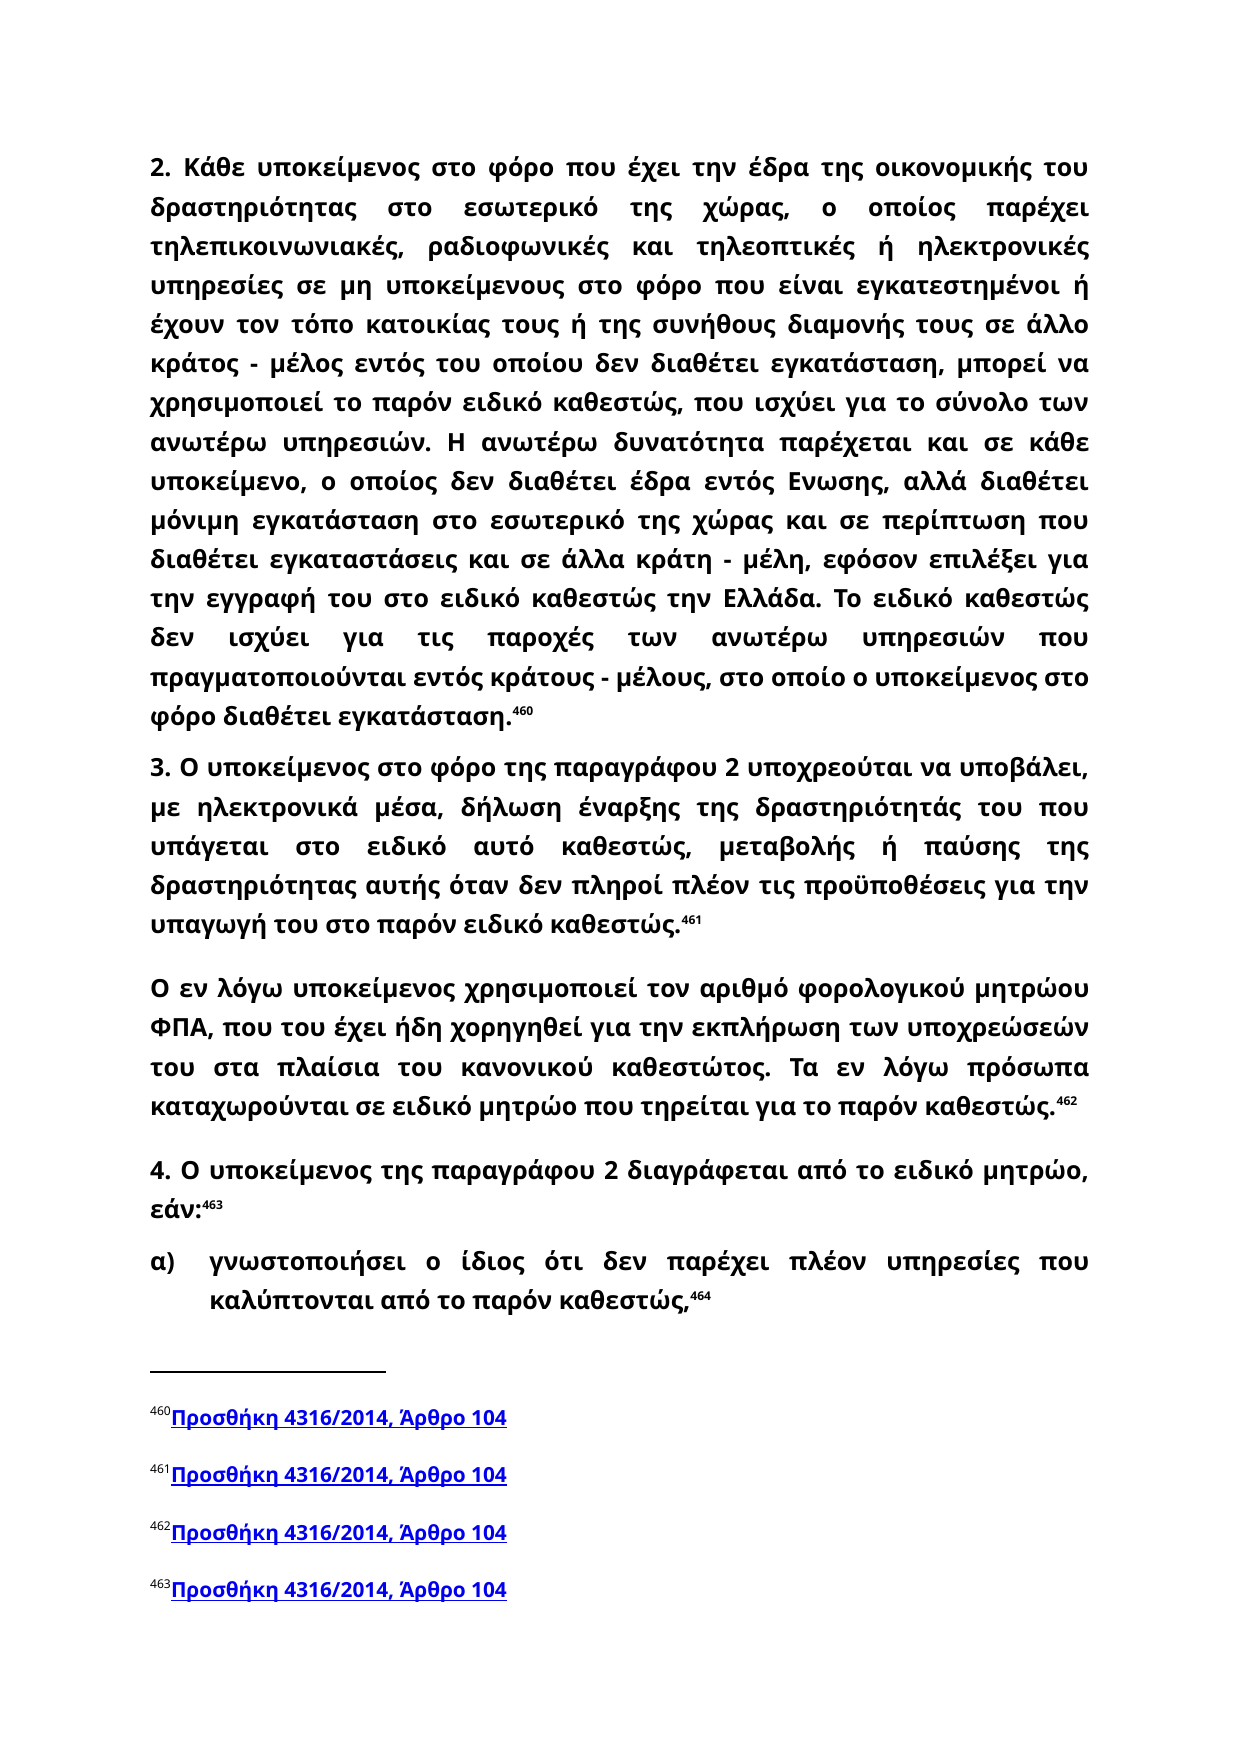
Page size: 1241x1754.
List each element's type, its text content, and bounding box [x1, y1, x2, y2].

text 3. Ο υποκείμενος στο φόρο της παραγράφου 2 υποχρεούται να υποβάλει, με ηλεκτρονικά μέσα, δήλωση έναρξης της δραστηριότητάς του που υπάγεται στο ειδικό αυτό καθεστώς, μεταβολής ή παύσης της δραστηριότητας αυτής όταν δεν πληροί πλέον τις προϋποθέσεις για την υπαγωγή του στο παρόν ειδικό καθεστώς. [150, 750, 1090, 941]
text Προσθήκη 4316/2014, Άρθρο 104 [150, 1403, 1090, 1431]
text 2. Κάθε υποκείμενος στο φόρο που έχει την έδρα της οικονομικής του δραστηριότητας στο εσωτερικό της χώρας, ο οποίος παρέχει τηλεπικοινωνιακές, ραδιοφωνικές και τηλεοπτικές ή ηλεκτρονικές υπηρεσίες σε μη υποκείμενους στο φόρο που είναι εγκατεστημένοι ή έχουν τον τόπο κατοικίας τους ή της συνήθους διαμονής τους σε άλλο κράτος - μέλος εντός του οποίου δεν διαθέτει εγκατάσταση, μπορεί να χρησιμοποιεί το παρόν ειδικό καθεστώς, που ισχύει για το σύνολο των ανωτέρω υπηρεσιών. Η ανωτέρω δυνατότητα παρέχεται και σε κάθε υποκείμενο, ο οποίος δεν διαθέτει έδρα εντός Ενωσης, αλλά διαθέτει μόνιμη εγκατάσταση στο εσωτερικό της χώρας και σε περίπτωση που διαθέτει εγκαταστάσεις και σε άλλα κράτη - μέλη, εφόσον επιλέξει για την εγγραφή του στο ειδικό καθεστώς την Ελλάδα. Το ειδικό καθεστώς δεν ισχύει για τις παροχές των ανωτέρω υπηρεσιών που πραγματοποιούνται εντός κράτους - μέλους, στο οποίο ο υποκείμενος στο φόρο διαθέτει εγκατάσταση. [150, 150, 1090, 732]
text Προσθήκη 4316/2014, Άρθρο 104 [150, 1518, 1090, 1546]
text Προσθήκη 4316/2014, Άρθρο 104 [150, 1460, 1090, 1489]
list α) γνωστοποιήσει ο ίδιος ότι δεν παρέχει πλέον υπηρεσίες που καλύπτονται από το παρόν καθεστώς, [150, 1243, 1090, 1317]
text 4. Ο υποκείμενος της παραγράφου 2 διαγράφεται από το ειδικό μητρώο, εάν: [150, 1152, 1090, 1226]
text Ο εν λόγω υποκείμενος χρησιμοποιεί τον αριθμό φορολογικού μητρώου ΦΠΑ, που του έχει ήδη χορηγηθεί για την εκπλήρωση των υποχρεώσεών του στα πλαίσια του κανονικού καθεστώτος. Τα εν λόγω πρόσωπα καταχωρούνται σε ειδικό μητρώο που τηρείται για το παρόν καθεστώς. [150, 971, 1090, 1122]
text Προσθήκη 4316/2014, Άρθρο 104 [150, 1576, 1090, 1604]
